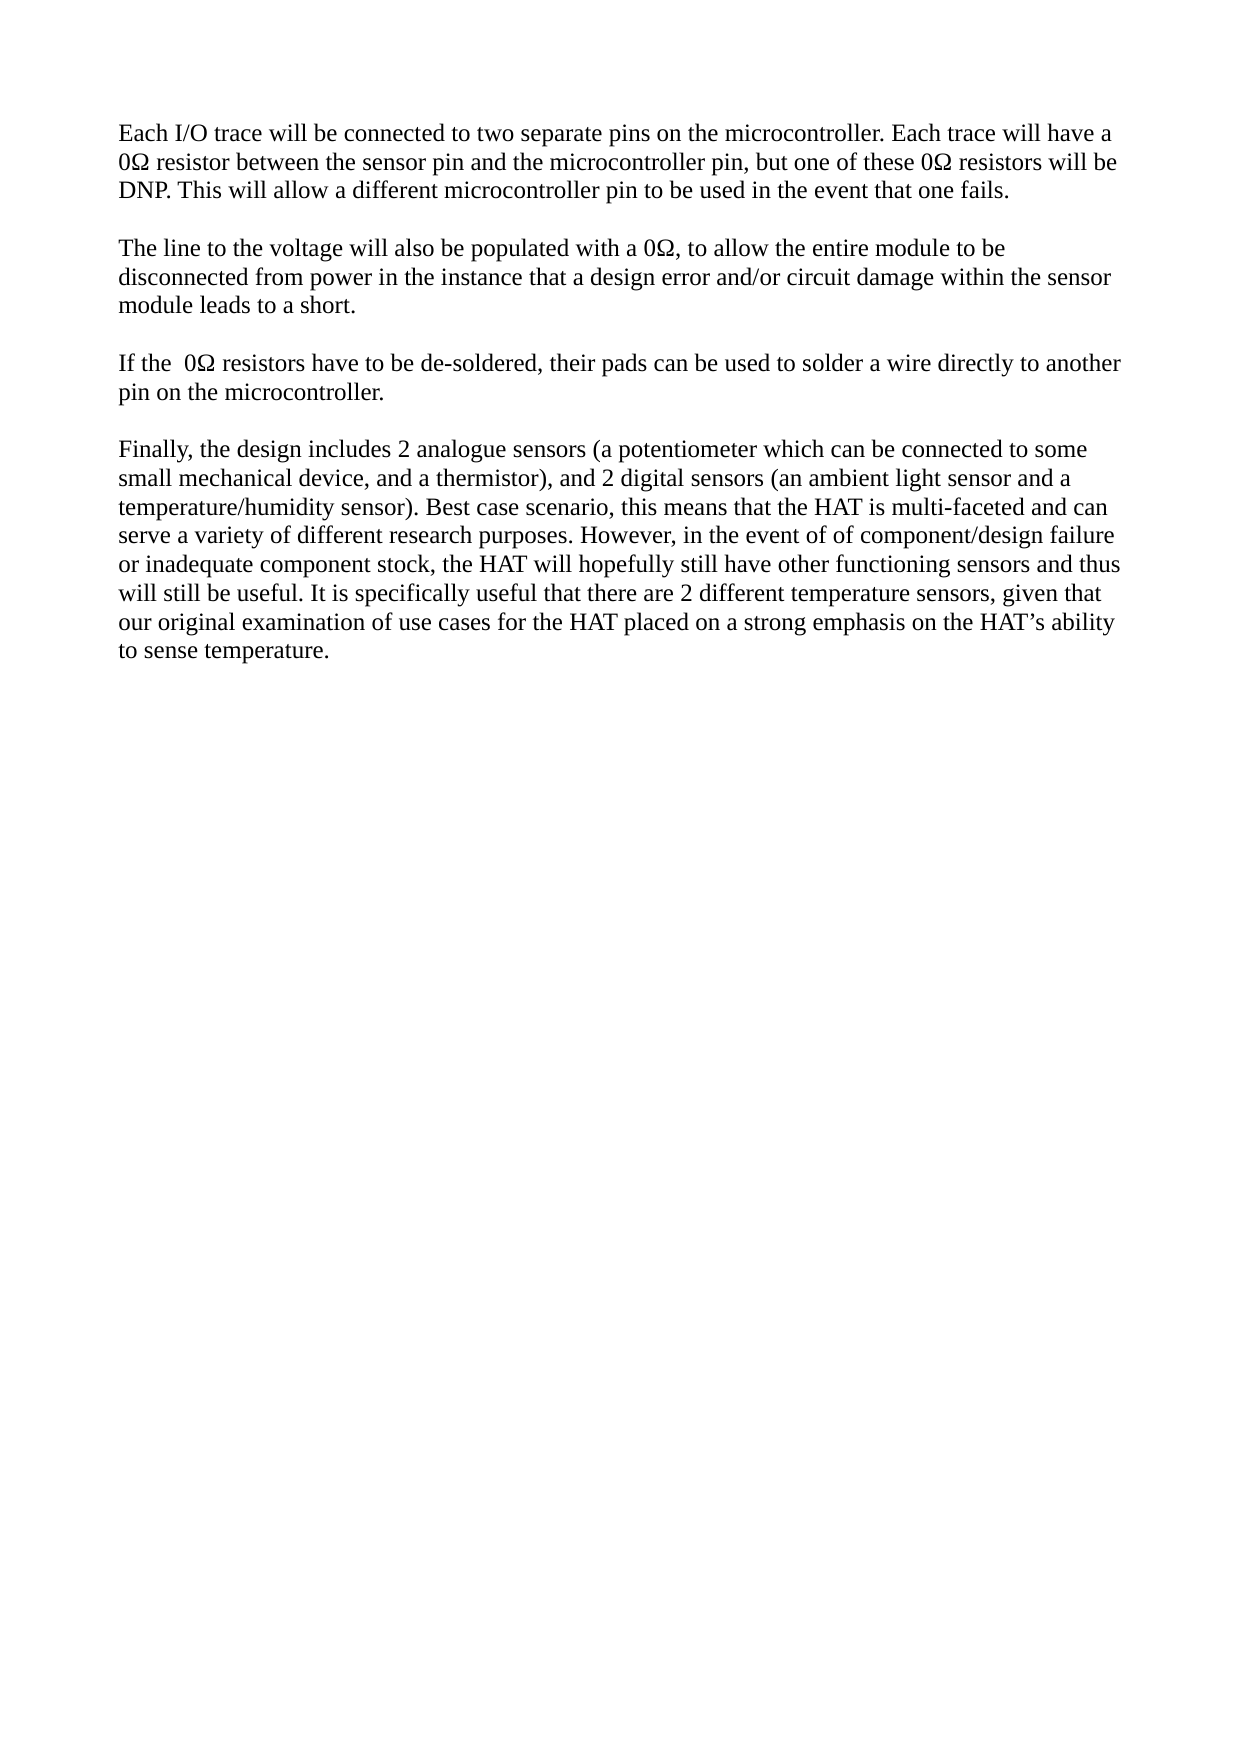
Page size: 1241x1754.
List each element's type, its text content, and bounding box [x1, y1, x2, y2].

text Each I/O trace will be connected to two separate pins on the microcontroller. Each trace will have a 0Ω resistor between the sensor pin and the microcontroller pin, but one of these 0Ω resistors will be DNP. This will allow a different microcontroller pin to be used in the event that one fails. [118, 118, 1122, 204]
text Finally, the design includes 2 analogue sensors (a potentiometer which can be connected to some small mechanical device, and a thermistor), and 2 digital sensors (an ambient light sensor and a temperature/humidity sensor). Best case scenario, this means that the HAT is multi-faceted and can serve a variety of different research purposes. However, in the event of of component/design failure or inadequate component stock, the HAT will hopefully still have other functioning sensors and thus will still be useful. It is specifically useful that there are 2 different temperature sensors, given that our original examination of use cases for the HAT placed on a strong emphasis on the HAT’s ability to sense temperature. [118, 434, 1122, 664]
text The line to the voltage will also be populated with a 0Ω, to allow the entire module to be disconnected from power in the instance that a design error and/or circuit damage within the sensor module leads to a short. [118, 233, 1122, 319]
text If the 0Ω resistors have to be de-soldered, their pads can be used to solder a wire directly to another pin on the microcontroller. [118, 348, 1122, 406]
